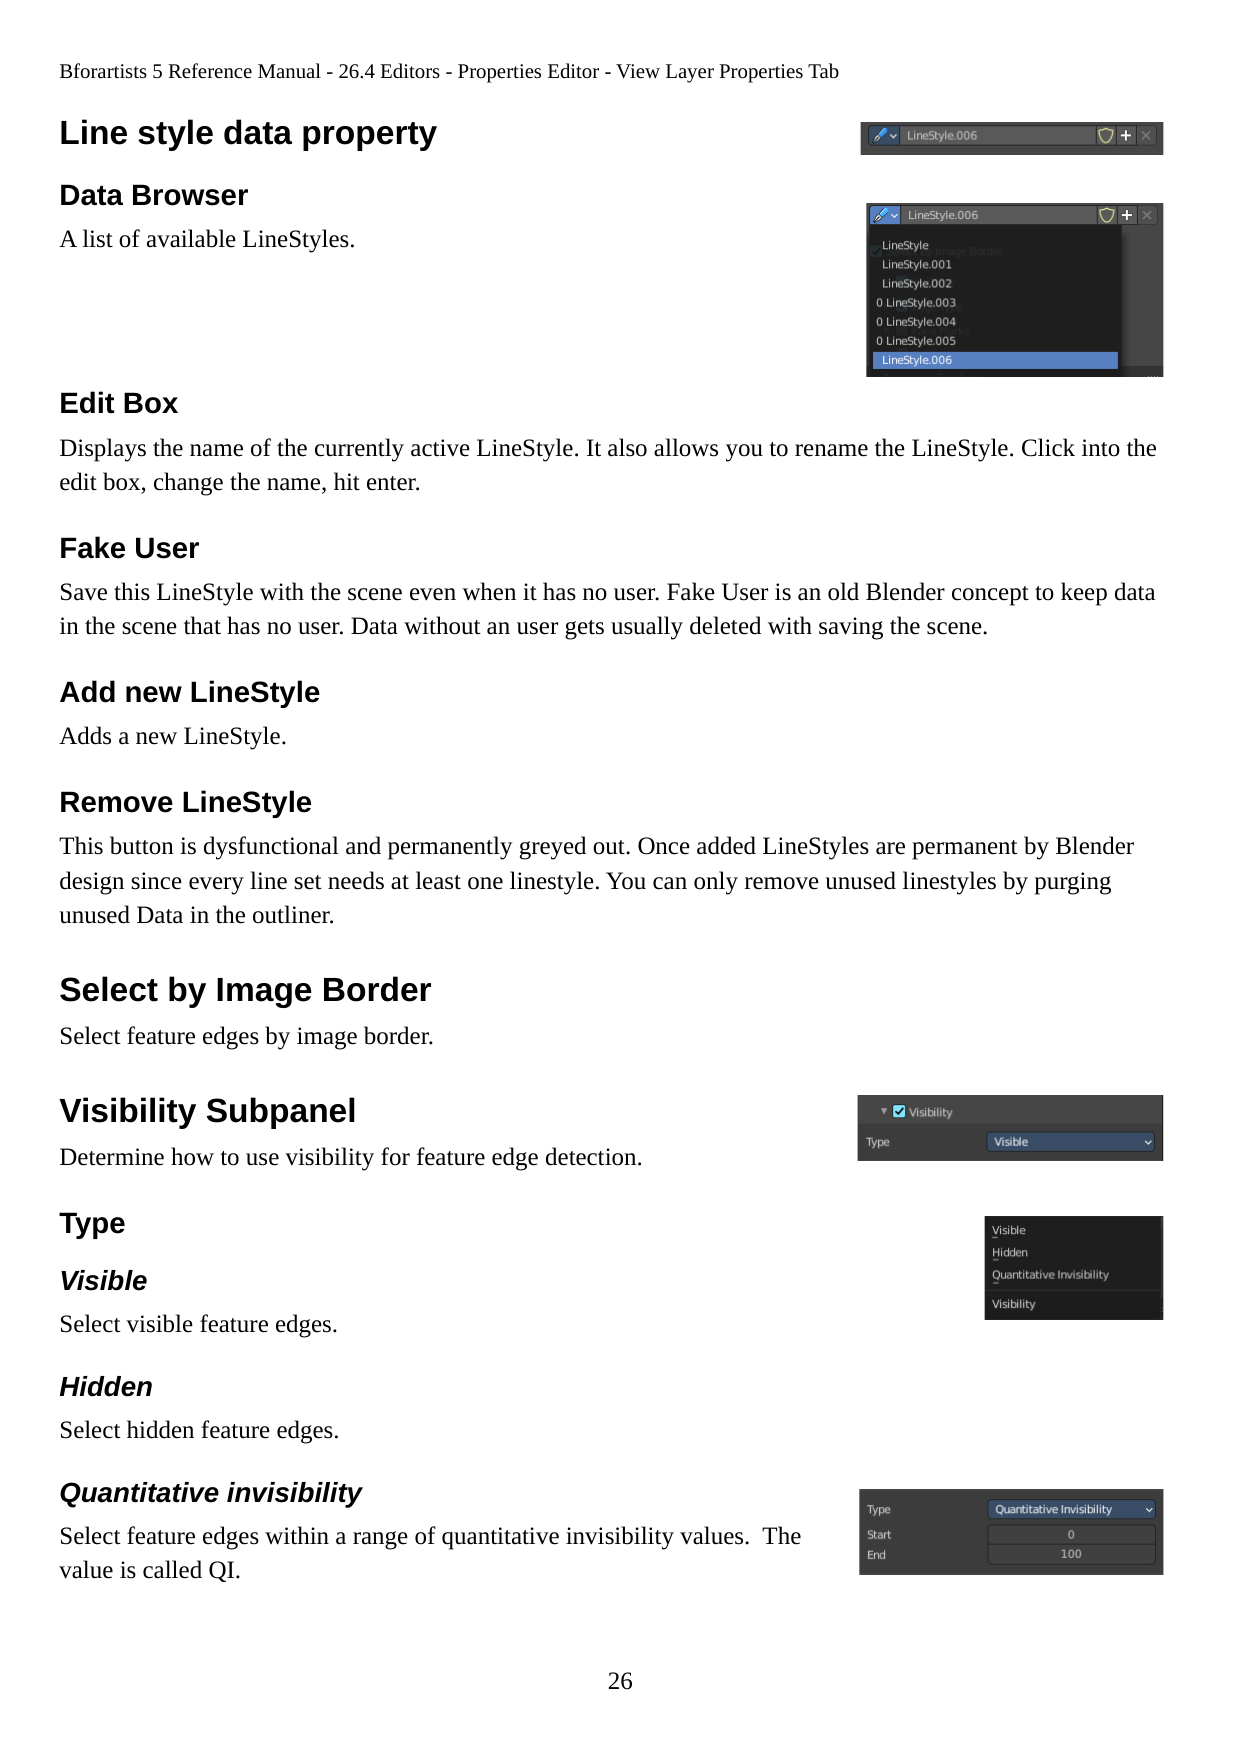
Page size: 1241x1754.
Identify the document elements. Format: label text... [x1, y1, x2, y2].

text Select feature edges by image border. [59, 1021, 1181, 1050]
picture [984, 1216, 1164, 1320]
subtitle Data Browser [59, 178, 1181, 212]
subtitle Line style data property [59, 113, 1181, 151]
text This button is dysfunctional and permanently greyed out. Once added LineStyles are permanent by Blender design since every line set needs at least one linestyle. You can only remove unused linestyles by purging unused Data in the outliner. [59, 831, 1181, 929]
text Save this LineStyle with the scene even when it has no user. Fake User is an old Blender concept to keep data in the scene that has no user. Data without an user gets usually deleted with saving the scene. [59, 577, 1181, 640]
picture [859, 1489, 1164, 1575]
subtitle [1164, 1265, 1181, 1297]
picture [866, 203, 1164, 377]
text Displays the name of the currently active LineStyle. It also allows you to rename the LineStyle. Click into the edit box, change the name, hit enter. [59, 433, 1181, 496]
subtitle Select by Image Border [59, 970, 1181, 1009]
subtitle Edit Box [59, 386, 1181, 420]
subtitle Type [59, 1206, 1181, 1240]
picture [860, 122, 1164, 155]
subtitle Visibility Subpanel [59, 1091, 1181, 1130]
subtitle Add new LineStyle [59, 675, 1181, 709]
subtitle Visible [59, 1265, 984, 1297]
subtitle Fake User [59, 531, 1181, 564]
picture [857, 1095, 1164, 1161]
subtitle Remove LineStyle [59, 785, 1181, 819]
text Select hidden feature edges. [59, 1415, 1181, 1444]
subtitle Quantitative invisibility [59, 1477, 1181, 1508]
text Select feature edges within a range of quantitative invisibility values. The value is called QI. [59, 1521, 1181, 1584]
text Select visible feature edges. [59, 1309, 1181, 1338]
text Determine how to use visibility for feature edge detection. [59, 1142, 1181, 1171]
text Adds a new LineStyle. [59, 721, 1181, 750]
subtitle Hidden [59, 1371, 1181, 1402]
text A list of available LineStyles. [59, 224, 866, 253]
